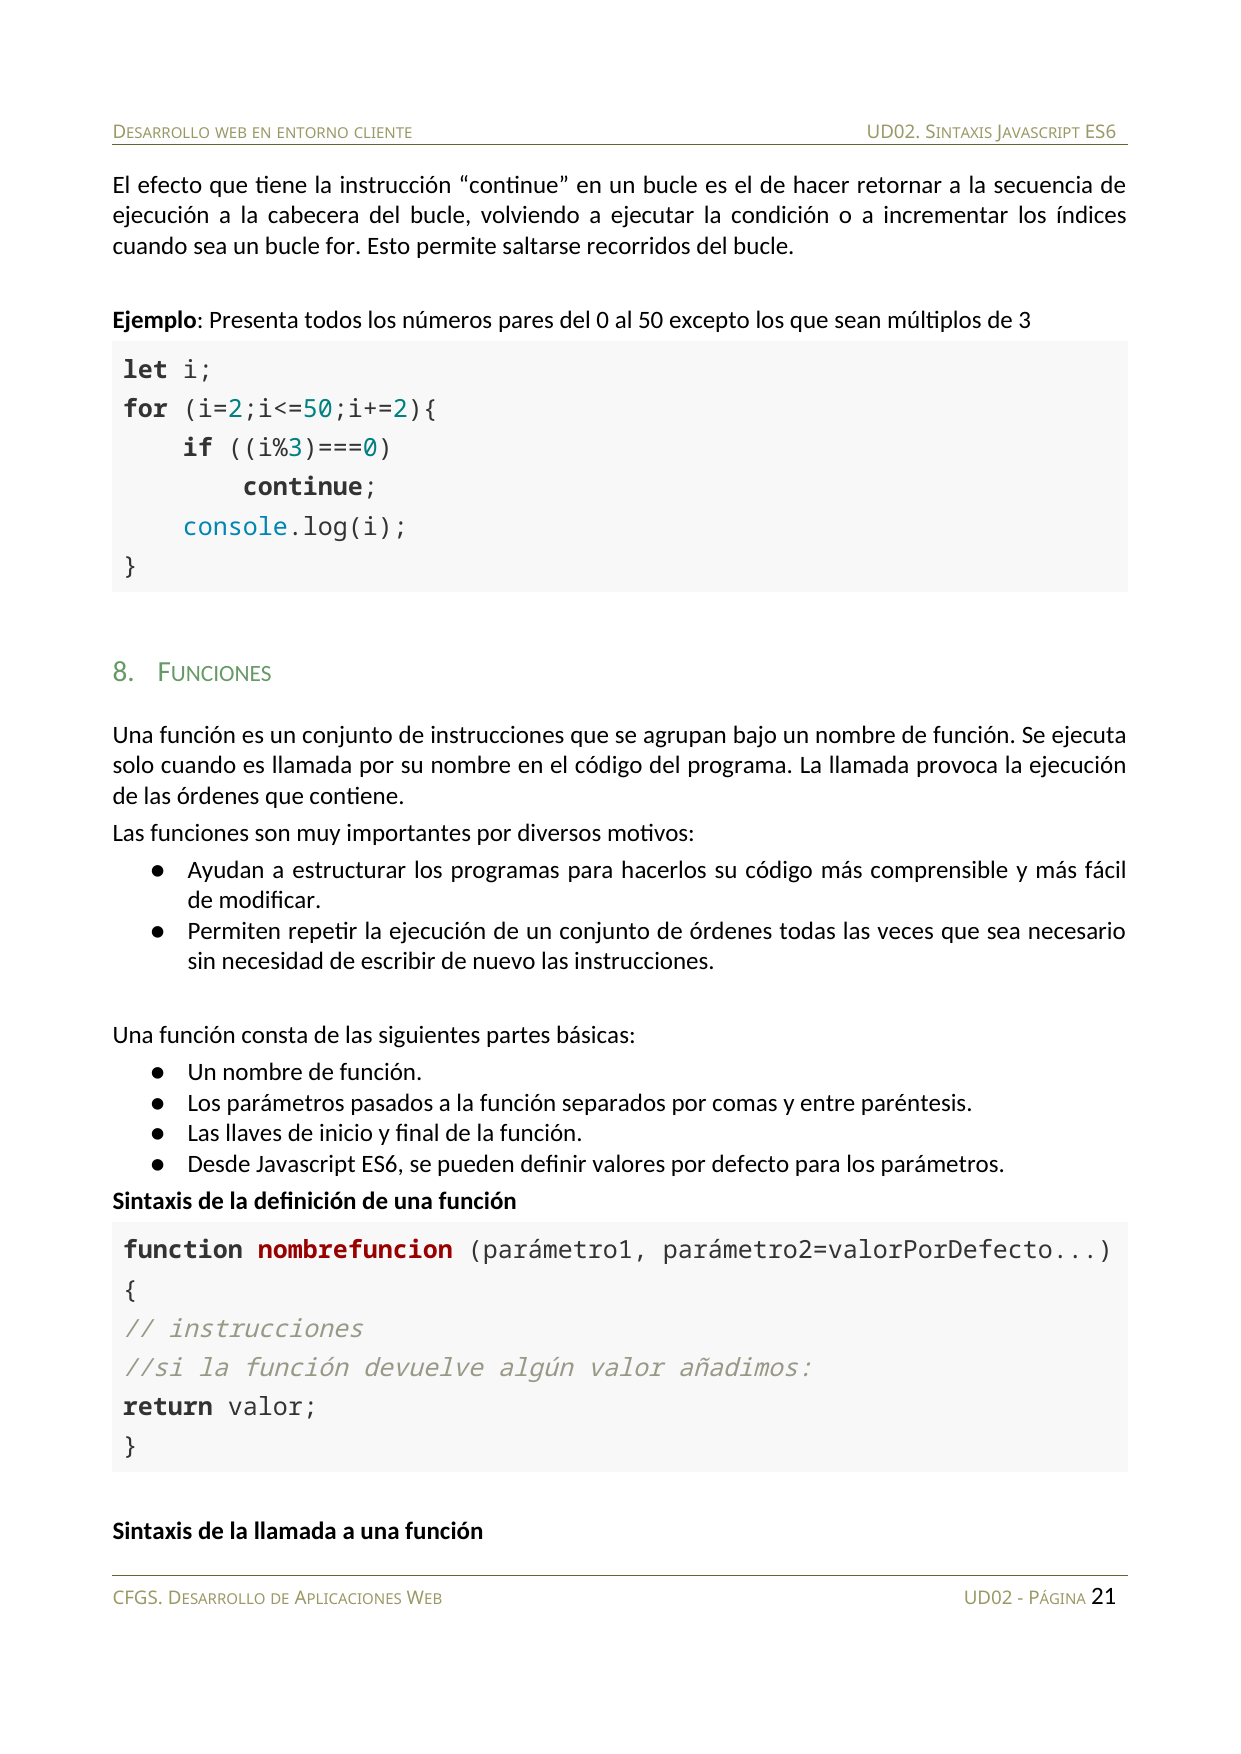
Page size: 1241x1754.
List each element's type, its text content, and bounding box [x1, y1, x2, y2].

subtitle Funciones [112, 653, 1128, 689]
list Permiten repetir la ejecución de un conjunto de órdenes todas las veces que sea necesario sin necesidad de escribir de nuevo las instrucciones. [150, 915, 1128, 976]
text El efecto que tiene la instrucción “continue” en un bucle es el de hacer retornar a la secuencia de ejecución a la cabecera del bucle, volviendo a ejecutar la condición o a incrementar los índices cuando sea un bucle for. Esto permite saltarse recorridos del bucle. [112, 169, 1128, 261]
list Las llaves de inicio y final de la función. [150, 1117, 1128, 1148]
text Sintaxis de la llamada a una función [112, 1515, 1128, 1546]
table_header function nombrefuncion (parámetro1, parámetro2=valorPorDefecto...){ // instrucciones //si la función devuelve algún valor añadimos: return valor; } [112, 1222, 1128, 1472]
list Un nombre de función. [150, 1056, 1128, 1087]
text Las funciones son muy importantes por diversos motivos: [112, 817, 1128, 847]
table_header let i; for (i=2;i<=50;i+=2){ if ((i%3)===0) continue; console.log(i); } [112, 341, 1128, 592]
list Ayudan a estructurar los programas para hacerlos su código más comprensible y más fácil de modificar. [150, 854, 1128, 915]
list Desde Javascript ES6, se pueden definir valores por defecto para los parámetros. [150, 1148, 1128, 1178]
list Los parámetros pasados a la función separados por comas y entre paréntesis. [150, 1087, 1128, 1117]
text Ejemplo: Presenta todos los números pares del 0 al 50 excepto los que sean múltiplos de 3 [112, 304, 1128, 334]
text Una función consta de las siguientes partes básicas: [112, 1019, 1128, 1050]
text Una función es un conjunto de instrucciones que se agrupan bajo un nombre de función. Se ejecuta solo cuando es llamada por su nombre en el código del programa. La llamada provoca la ejecución de las órdenes que contiene. [112, 719, 1128, 810]
text Sintaxis de la definición de una función [112, 1185, 1128, 1215]
